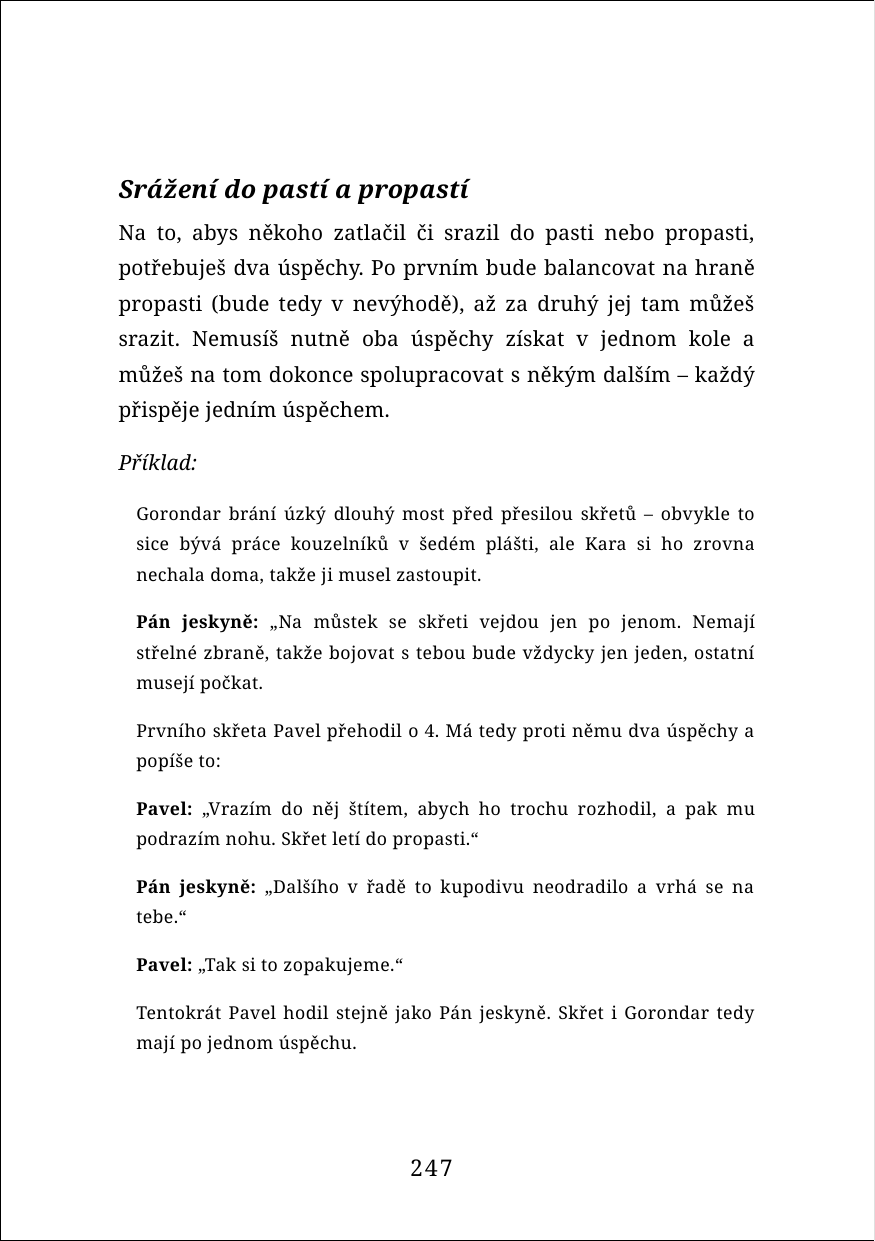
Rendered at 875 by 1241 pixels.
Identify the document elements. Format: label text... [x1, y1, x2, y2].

text Pavel: „Vrazím do něj štítem, abych ho trochu rozhodil, a pak mu podrazím nohu. Skřet letí do propasti.“ [136, 796, 756, 851]
text Příklad: [118, 448, 756, 477]
text Pán jeskyně: „Na můstek se skřeti vejdou jen po jenom. Nemají střelné zbraně, takže bojovat s tebou bude vždycky jen jeden, ostatní musejí počkat. [136, 610, 756, 694]
text Pán jeskyně: „Dalšího v řadě to kupodivu neodradilo a vrhá se na tebe.“ [136, 874, 756, 929]
text Tentokrát Pavel hodil stejně jako Pán jeskyně. Skřet i Gorondar tedy mají po jednom úspěchu. [136, 1001, 756, 1055]
text Prvního skřeta Pavel přehodil o 4. Má tedy proti němu dva úspěchy a popíše to: [136, 718, 756, 773]
text Na to, abys někoho zatlačil či srazil do pasti nebo propasti, potřebuješ dva úspěchy. Po prvním bude balancovat na hraně propasti (bude tedy v nevýhodě), až za druhý jej tam můžeš srazit. Nemusíš nutně oba úspěchy získat v jednom kole a můžeš na tom dokonce spolupracovat s někým dalším – každý přispěje jedním úspěchem. [118, 218, 756, 424]
text Gorondar brání úzký dlouhý most před přesilou skřetů – obvykle to sice bývá práce kouzelníků v šedém plášti, ale Kara si ho zrovna nechala doma, takže ji musel zastoupit. [136, 502, 756, 586]
text Pavel: „Tak si to zopakujeme.“ [136, 953, 756, 977]
subtitle Srážení do pastí a propastí [118, 172, 756, 206]
